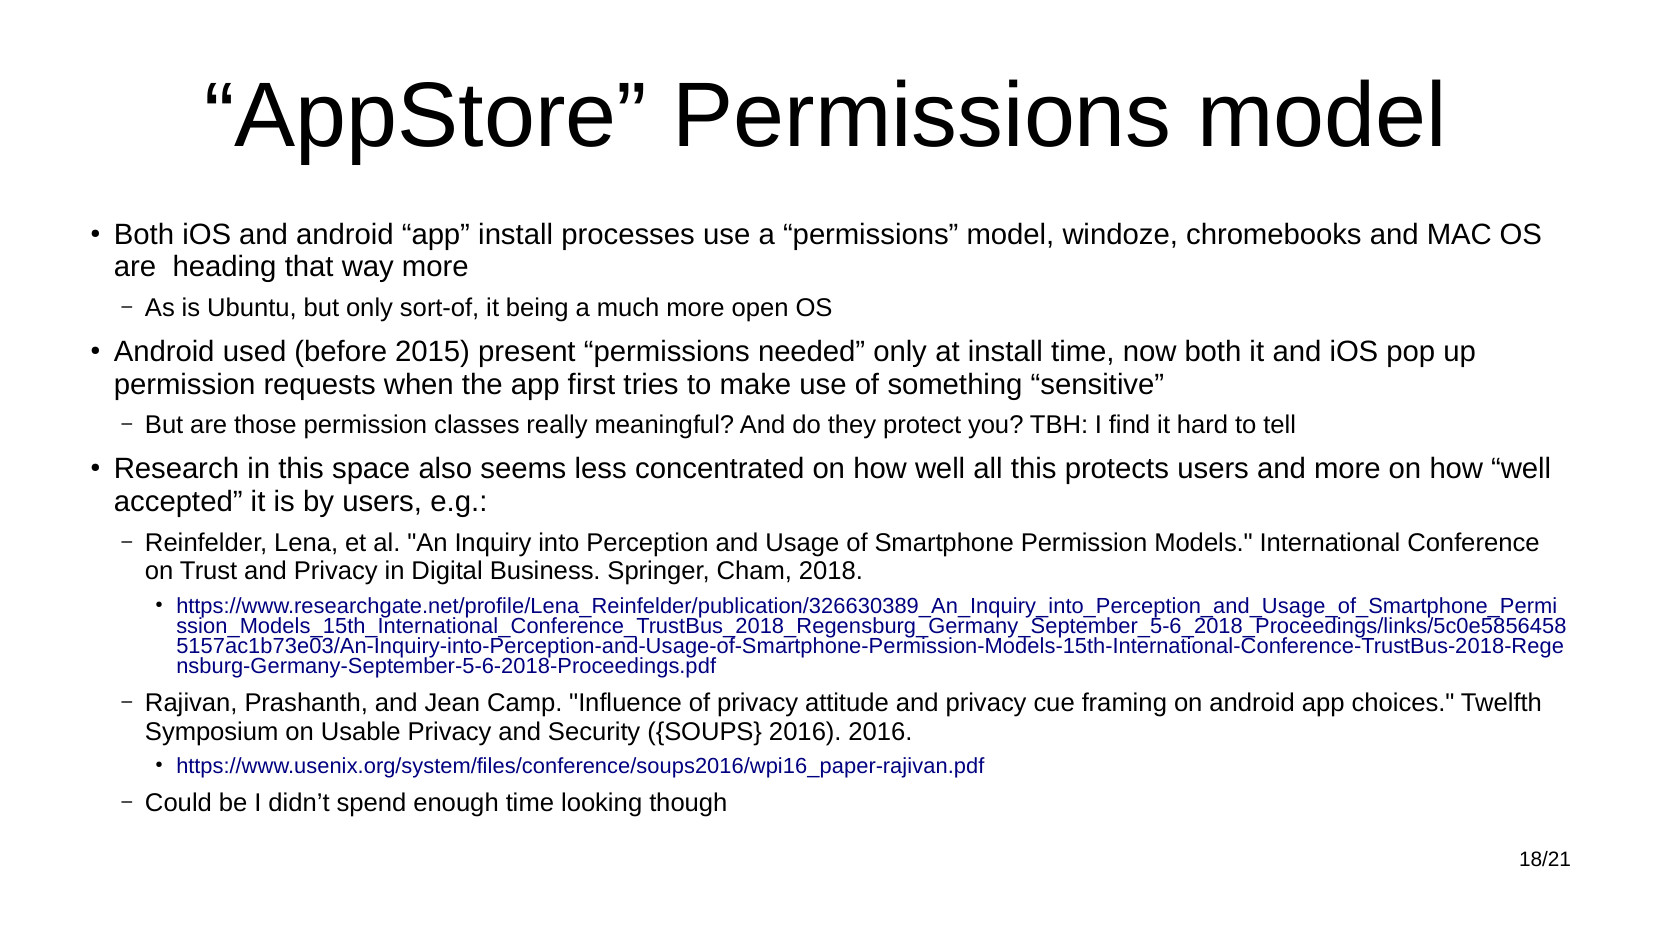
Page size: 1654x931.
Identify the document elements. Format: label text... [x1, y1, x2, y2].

list Both iOS and android “app” install processes use a “permissions” model, windoze, chromebooks and MAC OS are heading that way more As is Ubuntu, but only sort-of, it being a much more open OS Android used (before 2015) present “permissions needed” only at install time, now both it and iOS pop up permission requests when the app first tries to make use of something “sensitive” But are those permission classes really meaningful? And do they protect you? TBH: I find it hard to tell Research in this space also seems less concentrated on how well all this protects users and more on how “well accepted” it is by users, e.g.: Reinfelder, Lena, et al. "An Inquiry into Perception and Usage of Smartphone Permission Models." International Conference on Trust and Privacy in Digital Business. Springer, Cham, 2018. https://www.researchgate.net/profile/Lena_Reinfelder/publication/326630389_An_Inquiry_into_Perception_and_Usage_of_Smartphone_Permission_Models_15th_International_Conference_TrustBus_2018_Regensburg_Germany_September_5-6_2018_Proceedings/links/5c0e58564585157ac1b73e03/An-Inquiry-into-Perception-and-Usage-of-Smartphone-Permission-Models-15th-International-Conference-TrustBus-2018-Regensburg-Germany-September-5-6-2018-Proceedings.pdf Rajivan, Prashanth, and Jean Camp. "Influence of privacy attitude and privacy cue framing on android app choices." Twelfth Symposium on Usable Privacy and Security ({SOUPS} 2016). 2016. https://www.usenix.org/system/files/conference/soups2016/wpi16_paper-rajivan.pdf Could be I didn’t spend enough time looking though [82, 217, 1571, 758]
title “AppStore” Permissions model [82, 37, 1571, 193]
